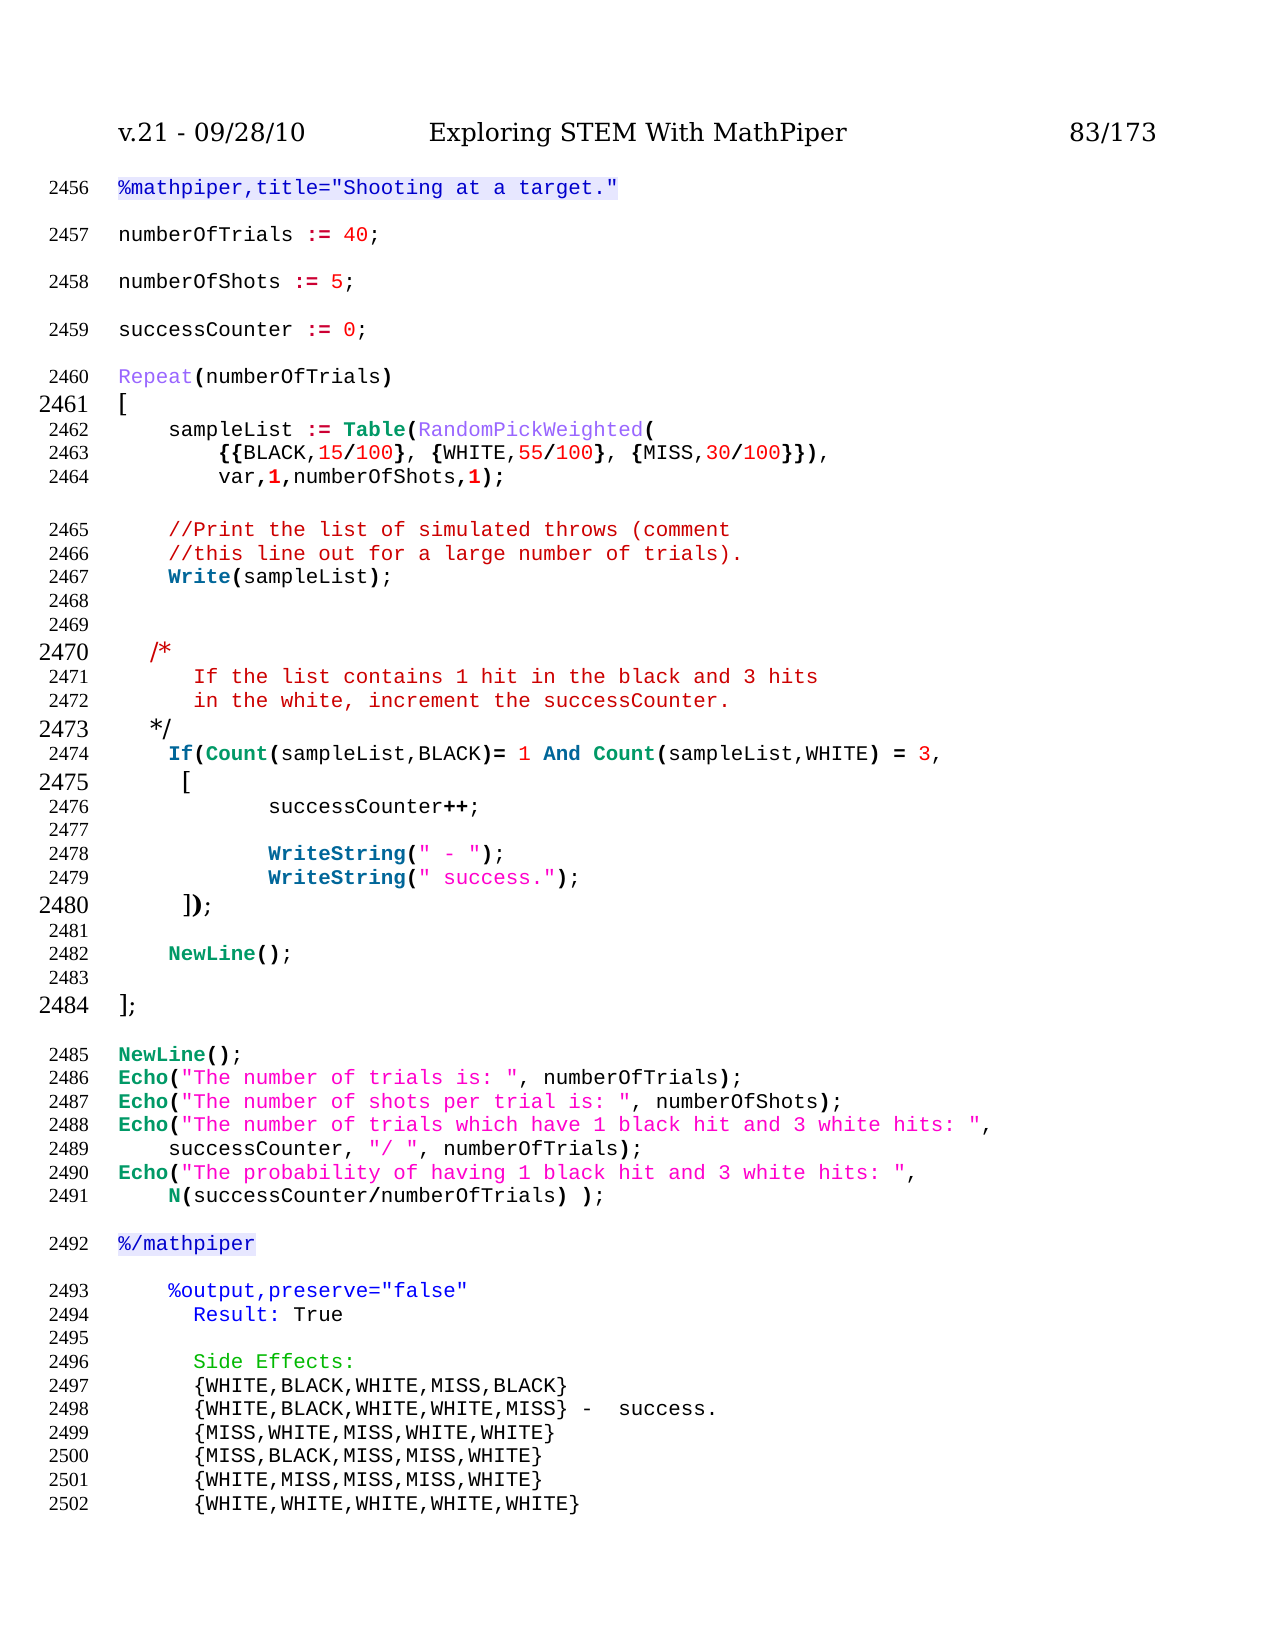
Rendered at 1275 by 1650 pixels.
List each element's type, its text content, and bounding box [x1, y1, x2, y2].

text Repeat(numberOfTrials) [118, 366, 1157, 389]
text Echo("The number of trials which have 1 black hit and 3 white hits: ", [118, 1114, 1157, 1138]
text ]; [118, 991, 1157, 1020]
text If the list contains 1 hit in the black and 3 hits [118, 667, 1157, 690]
text successCounter := 0; [118, 319, 1157, 342]
text {MISS,WHITE,MISS,WHITE,WHITE} [118, 1422, 1157, 1446]
text //this line out for a large number of trials). [118, 543, 1157, 566]
text Result: True [118, 1304, 1157, 1327]
text [ [118, 767, 1157, 796]
text %/mathpiper [118, 1233, 1157, 1256]
text ]); [118, 890, 1157, 920]
text [ [118, 389, 1157, 419]
text /* [118, 637, 1157, 667]
text %output,preserve="false" [118, 1280, 1157, 1304]
text in the white, increment the successCounter. [118, 690, 1157, 714]
text numberOfTrials := 40; [118, 224, 1157, 248]
text NewLine(); [118, 943, 1157, 967]
text Echo("The probability of having 1 black hit and 3 white hits: ", [118, 1162, 1157, 1185]
text //Print the list of simulated throws (comment [118, 519, 1157, 543]
text numberOfShots := 5; [118, 271, 1157, 295]
text successCounter, "/ ", numberOfTrials); [118, 1138, 1157, 1162]
text Side Effects: [118, 1351, 1157, 1374]
text {WHITE,MISS,MISS,MISS,WHITE} [118, 1469, 1157, 1493]
text {WHITE,BLACK,WHITE,WHITE,MISS} - success. [118, 1398, 1157, 1422]
text %mathpiper,title="Shooting at a target." [118, 177, 1157, 200]
text successCounter++; [118, 796, 1157, 819]
text Echo("The number of shots per trial is: ", numberOfShots); [118, 1091, 1157, 1114]
text Echo("The number of trials is: ", numberOfTrials); [118, 1067, 1157, 1091]
text {WHITE,WHITE,WHITE,WHITE,WHITE} [118, 1493, 1157, 1516]
text {MISS,BLACK,MISS,MISS,WHITE} [118, 1446, 1157, 1469]
text */ [118, 714, 1157, 743]
text {WHITE,BLACK,WHITE,MISS,BLACK} [118, 1374, 1157, 1398]
text If(Count(sampleList,BLACK)= 1 And Count(sampleList,WHITE) = 3, [118, 743, 1157, 767]
text var,1,numberOfShots,1); [118, 466, 1157, 490]
text WriteString(" - "); [118, 843, 1157, 867]
text sampleList := Table(RandomPickWeighted( [118, 419, 1157, 442]
text {{BLACK,15/100}, {WHITE,55/100}, {MISS,30/100}}), [118, 442, 1157, 466]
text Write(sampleList); [118, 566, 1157, 590]
text N(successCounter/numberOfTrials) ); [118, 1185, 1157, 1209]
text NewLine(); [118, 1043, 1157, 1067]
text WriteString(" success."); [118, 867, 1157, 890]
